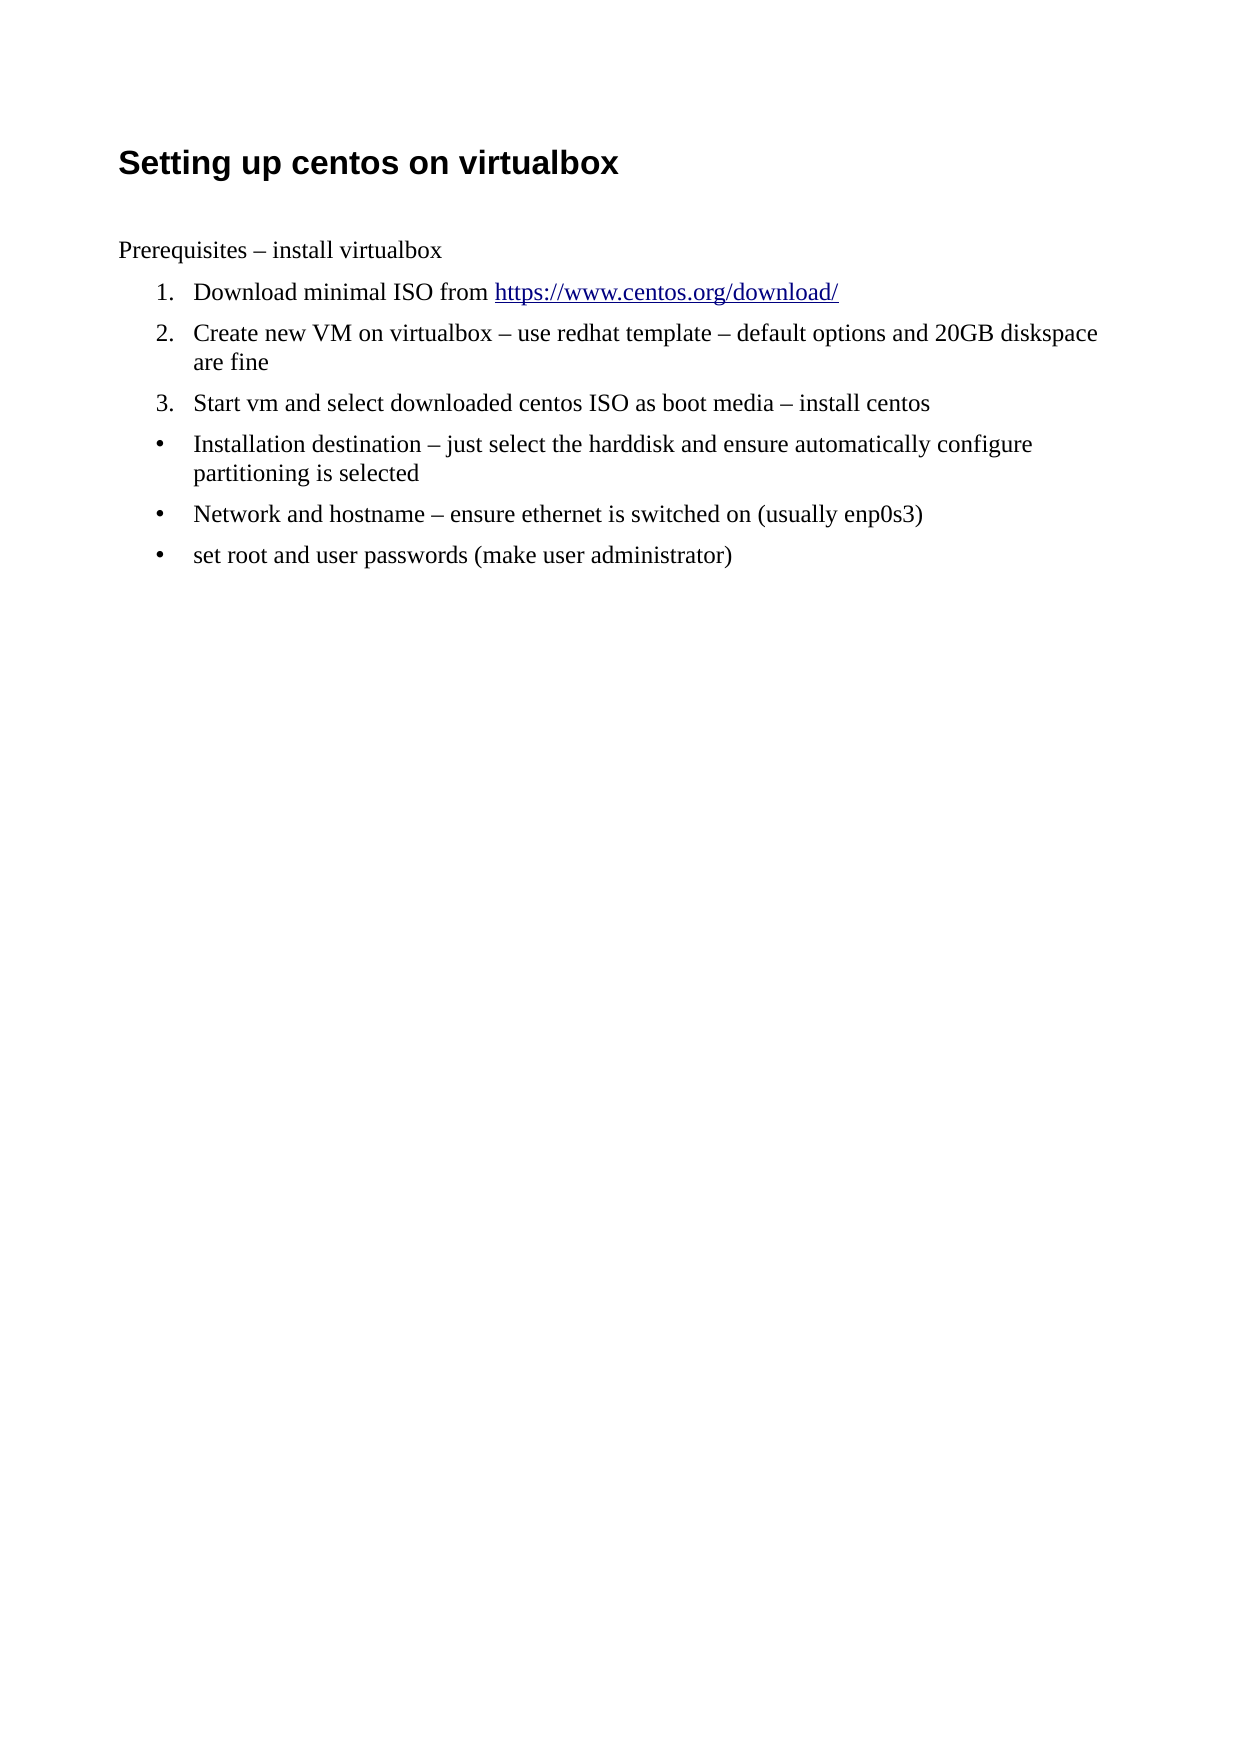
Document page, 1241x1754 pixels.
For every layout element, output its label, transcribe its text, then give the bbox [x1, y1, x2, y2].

list Download minimal ISO from https://www.centos.org/download/ [156, 277, 1122, 306]
list Network and hostname – ensure ethernet is switched on (usually enp0s3) [156, 499, 1122, 528]
subtitle Setting up centos on virtualbox [118, 143, 1122, 182]
list Create new VM on virtualbox – use redhat template – default options and 20GB diskspace are fine [156, 318, 1122, 376]
text Prerequisites – install virtualbox [118, 236, 1122, 264]
list Start vm and select downloaded centos ISO as boot media – install centos [156, 388, 1122, 417]
list Installation destination – just select the harddisk and ensure automatically configure partitioning is selected [156, 429, 1122, 487]
list set root and user passwords (make user administrator) [156, 541, 1122, 569]
